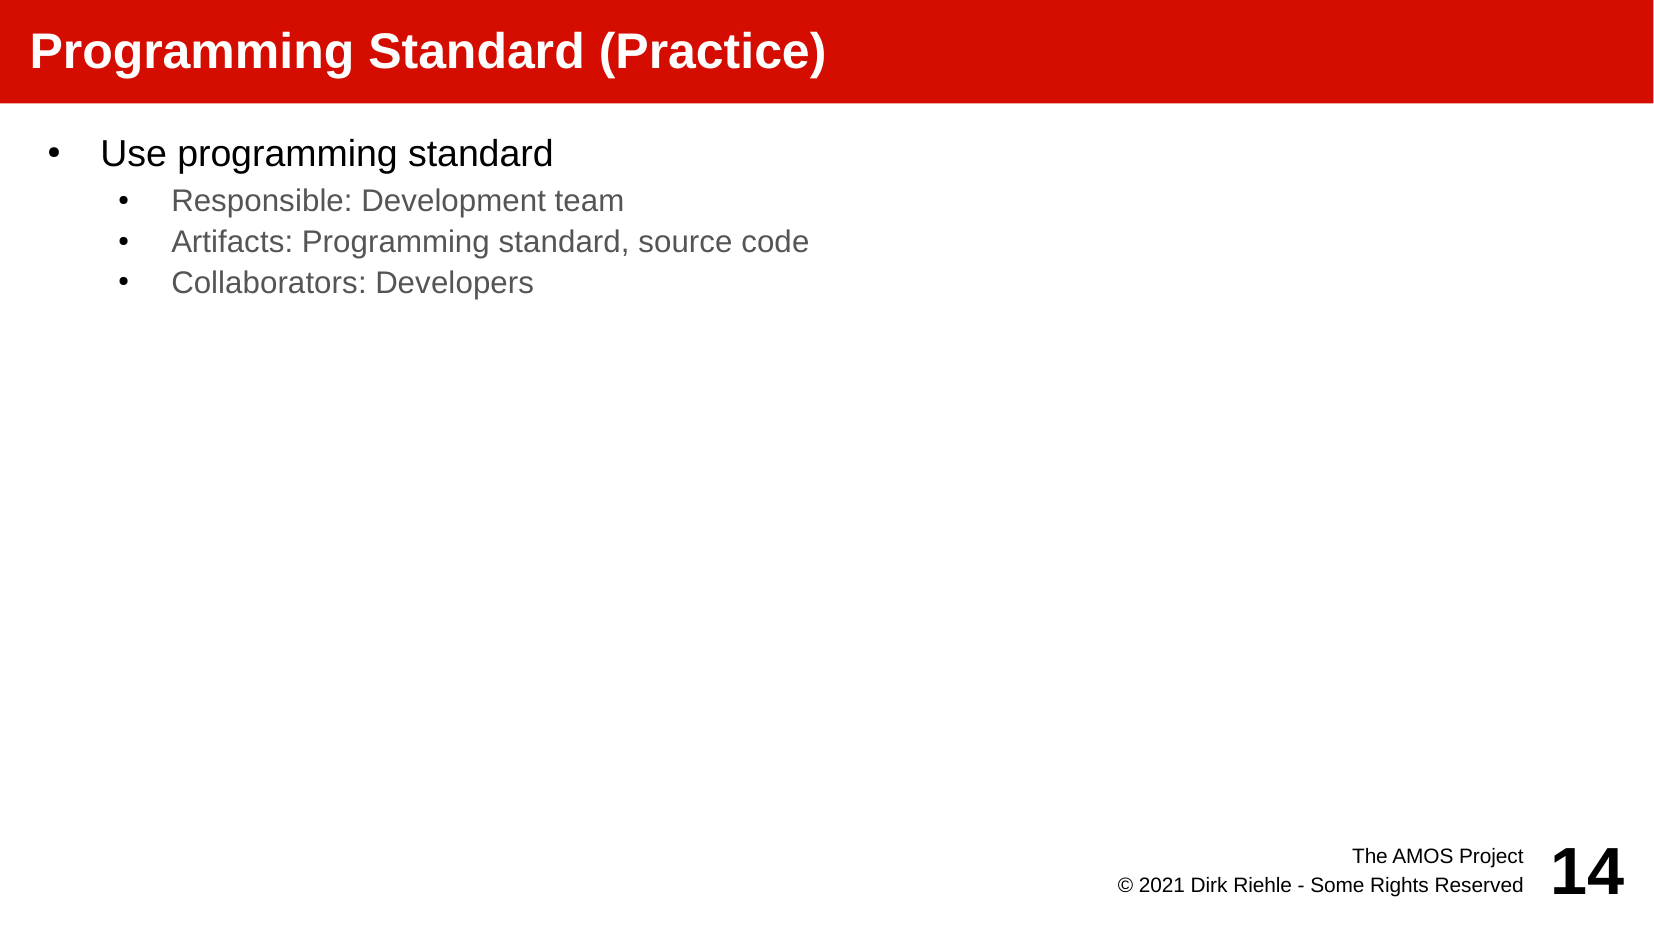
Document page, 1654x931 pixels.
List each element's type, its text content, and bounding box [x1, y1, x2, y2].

list Use programming standard Responsible: Development team Artifacts: Programming standard, source code Collaborators: Developers [29, 132, 1625, 813]
title Programming Standard (Practice) [0, 0, 1654, 104]
